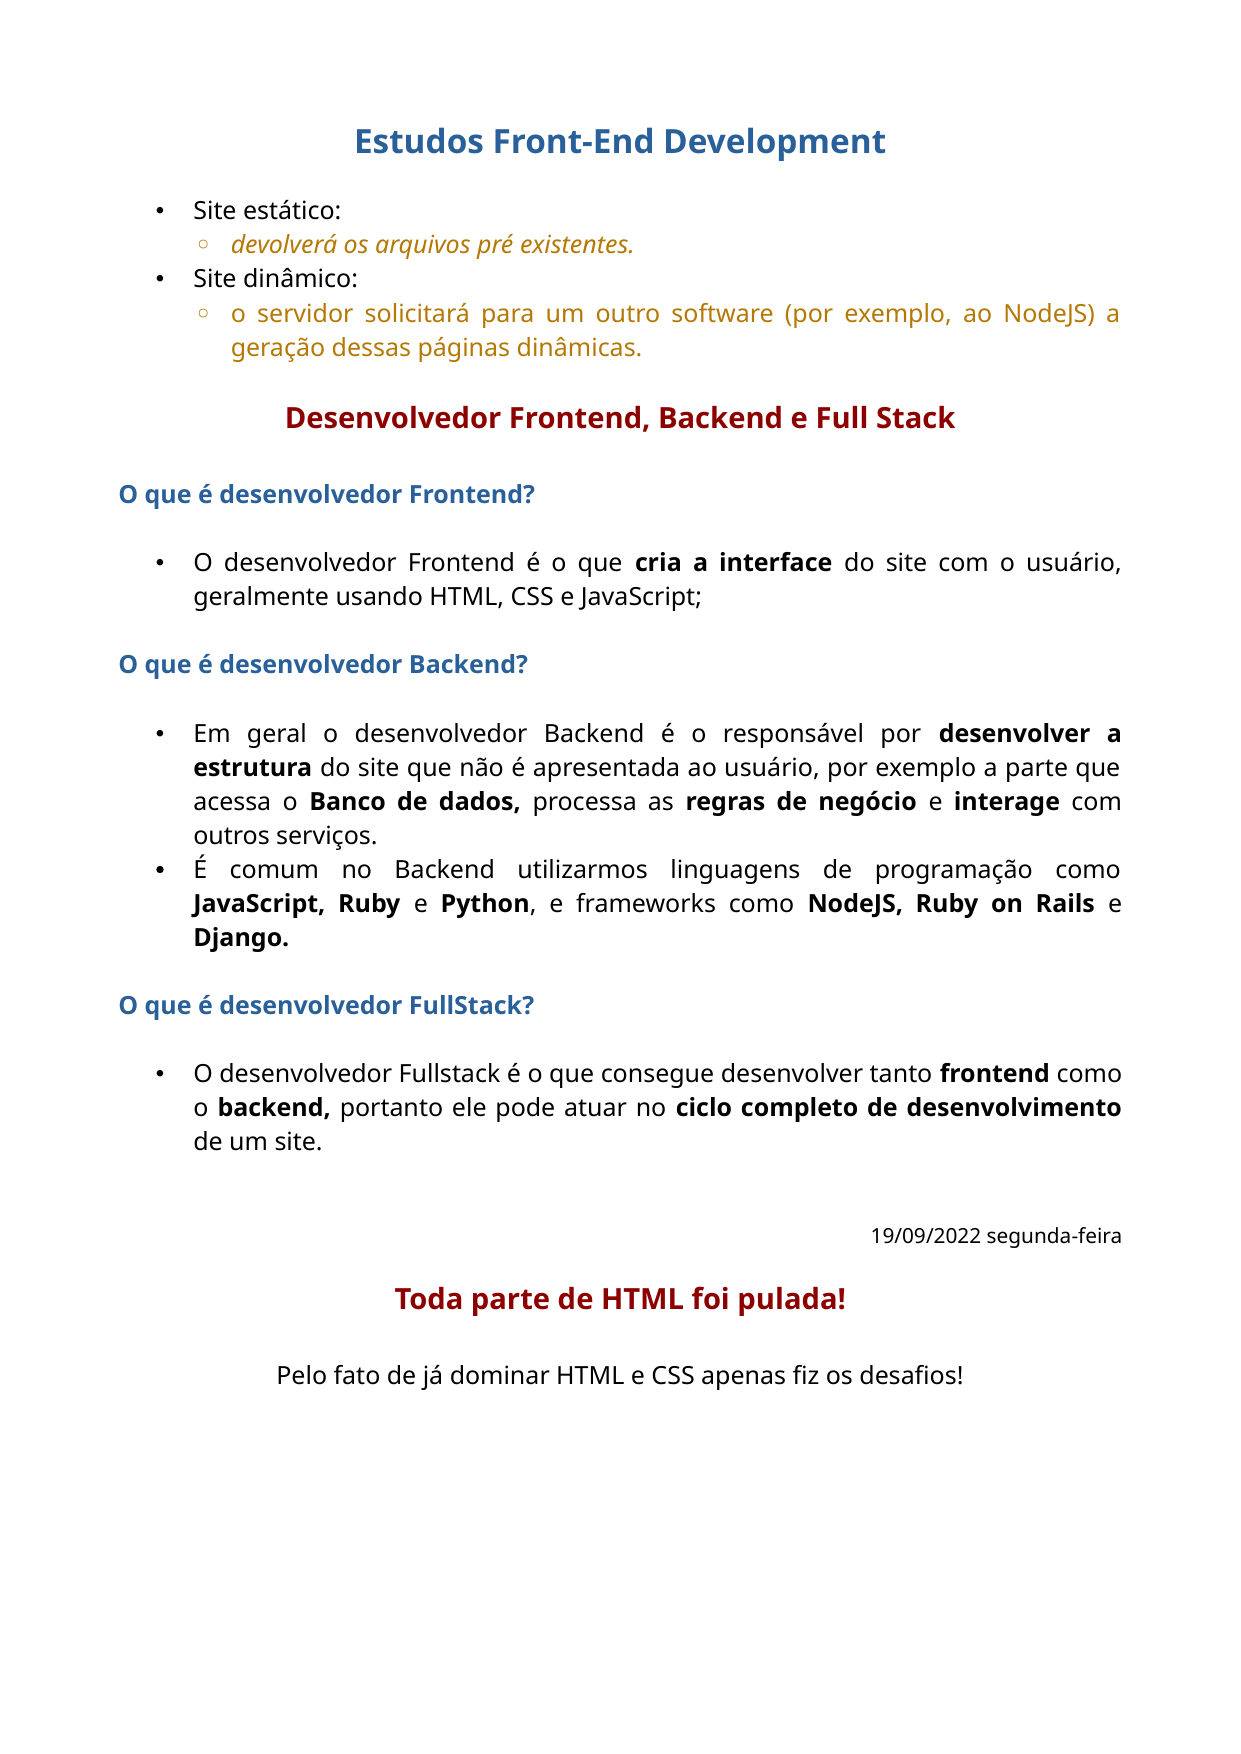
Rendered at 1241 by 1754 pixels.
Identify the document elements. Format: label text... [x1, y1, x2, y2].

list Em geral o desenvolvedor Backend é o responsável por desenvolver a estrutura do site que não é apresentada ao usuário, por exemplo a parte que acessa o Banco de dados, processa as regras de negócio e interage com outros serviços. [156, 715, 1122, 851]
text Desenvolvedor Frontend, Backend e Full Stack [118, 397, 1122, 437]
text 19/09/2022 segunda-feira [118, 1221, 1122, 1249]
list devolverá os arquivos pré existentes. [193, 227, 1122, 261]
list O desenvolvedor Frontend é o que cria a interface do site com o usuário, geralmente usando HTML, CSS e JavaScript; [156, 545, 1122, 613]
text O que é desenvolvedor FullStack? [118, 988, 1122, 1022]
text O que é desenvolvedor Backend? [118, 647, 1122, 681]
list É comum no Backend utilizarmos linguagens de programação como JavaScript, Ruby e Python, e frameworks como NodeJS, Ruby on Rails e Django. [156, 851, 1122, 954]
list O desenvolvedor Fullstack é o que consegue desenvolver tanto frontend como o backend, portanto ele pode atuar no ciclo completo de desenvolvimento de um site. [156, 1056, 1122, 1158]
list o servidor solicitará para um outro software (por exemplo, ao NodeJS) a geração dessas páginas dinâmicas. [193, 295, 1122, 363]
text Toda parte de HTML foi pulada! [118, 1278, 1122, 1318]
list Site estático: [156, 193, 1122, 227]
text O que é desenvolvedor Frontend? [118, 477, 1122, 511]
list Site dinâmico: [156, 261, 1122, 295]
text Pelo fato de já dominar HTML e CSS apenas fiz os desafios! [118, 1357, 1122, 1391]
